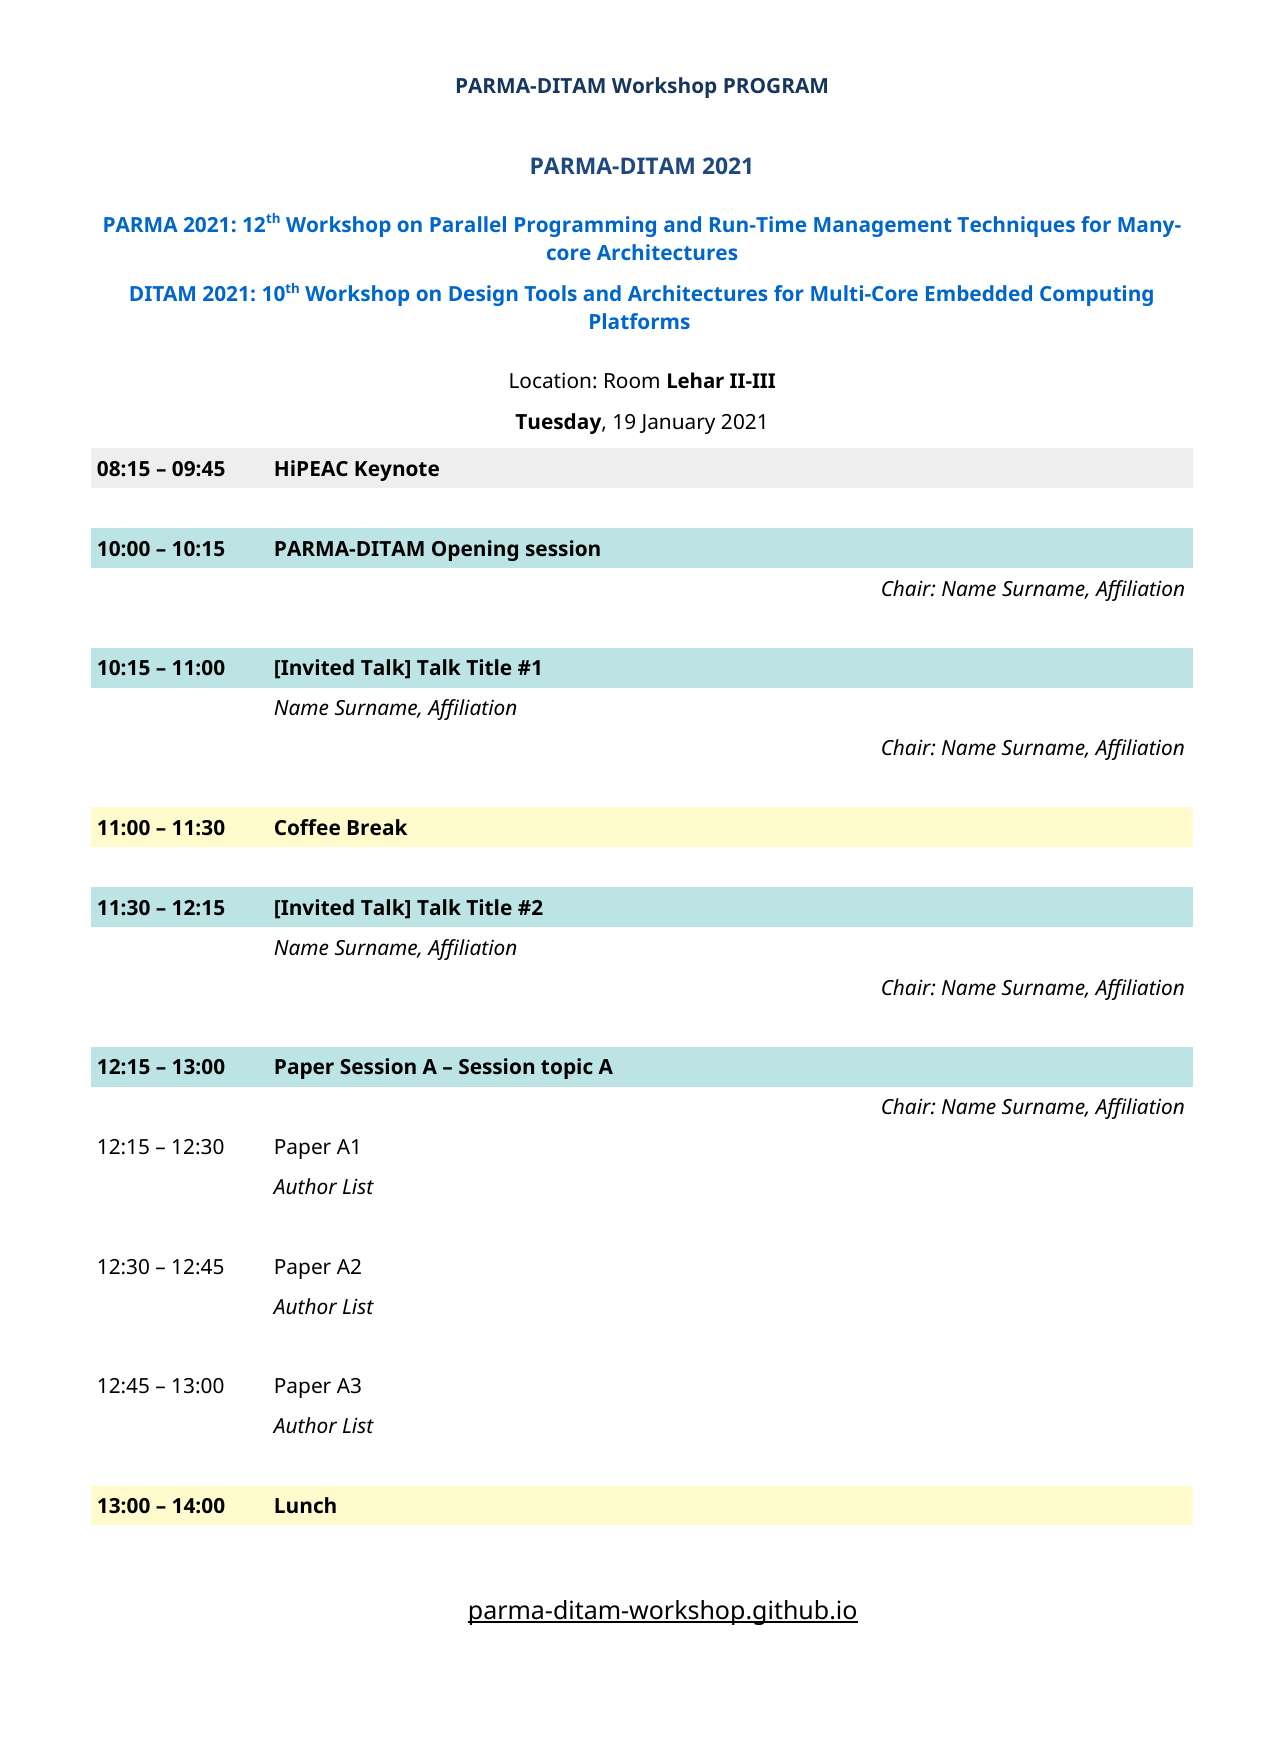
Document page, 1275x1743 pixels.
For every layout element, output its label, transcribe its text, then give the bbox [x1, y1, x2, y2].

table_cell [91, 1087, 268, 1126]
table_cell [91, 967, 268, 1007]
table_cell [91, 608, 268, 648]
text Location: Room Lehar II-III [91, 366, 1193, 395]
table_cell [91, 1166, 268, 1206]
table_cell [91, 1206, 268, 1246]
subtitle DITAM 2021: 10th Workshop on Design Tools and Architectures for Multi-Core Embedded Computing Platforms [91, 279, 1193, 336]
table_cell Coffee Break [268, 807, 1193, 847]
text PARMA 2021: 12th Workshop on Parallel Programming and Run-Time Management Techniques for Many-core Architectures [91, 210, 1193, 267]
text Tuesday, 19 January 2021 [91, 407, 1193, 436]
table_cell Paper A1 [268, 1126, 1193, 1166]
table_cell [91, 1525, 268, 1565]
table_cell Author List [268, 1166, 1193, 1206]
table_cell [268, 768, 1193, 807]
table_cell [91, 1286, 268, 1326]
table_cell [268, 488, 1193, 528]
table_cell Paper Session A – Session topic A [268, 1047, 1193, 1087]
table_cell 12:15 – 13:00 [91, 1047, 268, 1087]
table_cell [91, 1326, 268, 1366]
table_cell Author List [268, 1406, 1193, 1446]
table_cell [91, 728, 268, 767]
table_cell [91, 1007, 268, 1047]
table_cell [91, 927, 268, 967]
table_cell 10:15 – 11:00 [91, 648, 268, 688]
table_cell Lunch [268, 1486, 1193, 1525]
table_cell Chair: Name Surname, Affiliation [268, 728, 1193, 767]
table_cell Name Surname, Affiliation [268, 688, 1193, 727]
table_header 08:15 – 09:45 [91, 448, 268, 488]
table_cell [Invited Talk] Talk Title #2 [268, 887, 1193, 927]
table_cell [268, 1525, 1193, 1565]
table_cell PARMA-DITAM Opening session [268, 528, 1193, 568]
table_cell [91, 1406, 268, 1446]
table_cell Paper A3 [268, 1366, 1193, 1406]
table_cell [91, 768, 268, 807]
table_cell 11:00 – 11:30 [91, 807, 268, 847]
table_cell 10:00 – 10:15 [91, 528, 268, 568]
table_cell [268, 608, 1193, 648]
table_cell Chair: Name Surname, Affiliation [268, 568, 1193, 608]
table_cell Chair: Name Surname, Affiliation [268, 967, 1193, 1007]
table_cell [268, 1007, 1193, 1047]
table_header HiPEAC Keynote [268, 448, 1193, 488]
table_cell Author List [268, 1286, 1193, 1326]
table_cell [268, 1326, 1193, 1366]
table_cell 12:45 – 13:00 [91, 1366, 268, 1406]
table_cell Paper A2 [268, 1246, 1193, 1286]
table_cell [268, 1446, 1193, 1486]
table_cell 11:30 – 12:15 [91, 887, 268, 927]
table_cell Chair: Name Surname, Affiliation [268, 1087, 1193, 1126]
text PARMA-DITAM 2021 [91, 150, 1193, 181]
table_cell 12:15 – 12:30 [91, 1126, 268, 1166]
table_cell [Invited Talk] Talk Title #1 [268, 648, 1193, 688]
table_cell Name Surname, Affiliation [268, 927, 1193, 967]
table_cell [91, 568, 268, 608]
table_cell [91, 1446, 268, 1486]
table_cell [268, 1206, 1193, 1246]
table_cell [268, 847, 1193, 887]
table_cell [91, 688, 268, 727]
table_cell 12:30 – 12:45 [91, 1246, 268, 1286]
table_cell [91, 847, 268, 887]
table_cell [91, 488, 268, 528]
table_cell 13:00 – 14:00 [91, 1486, 268, 1525]
